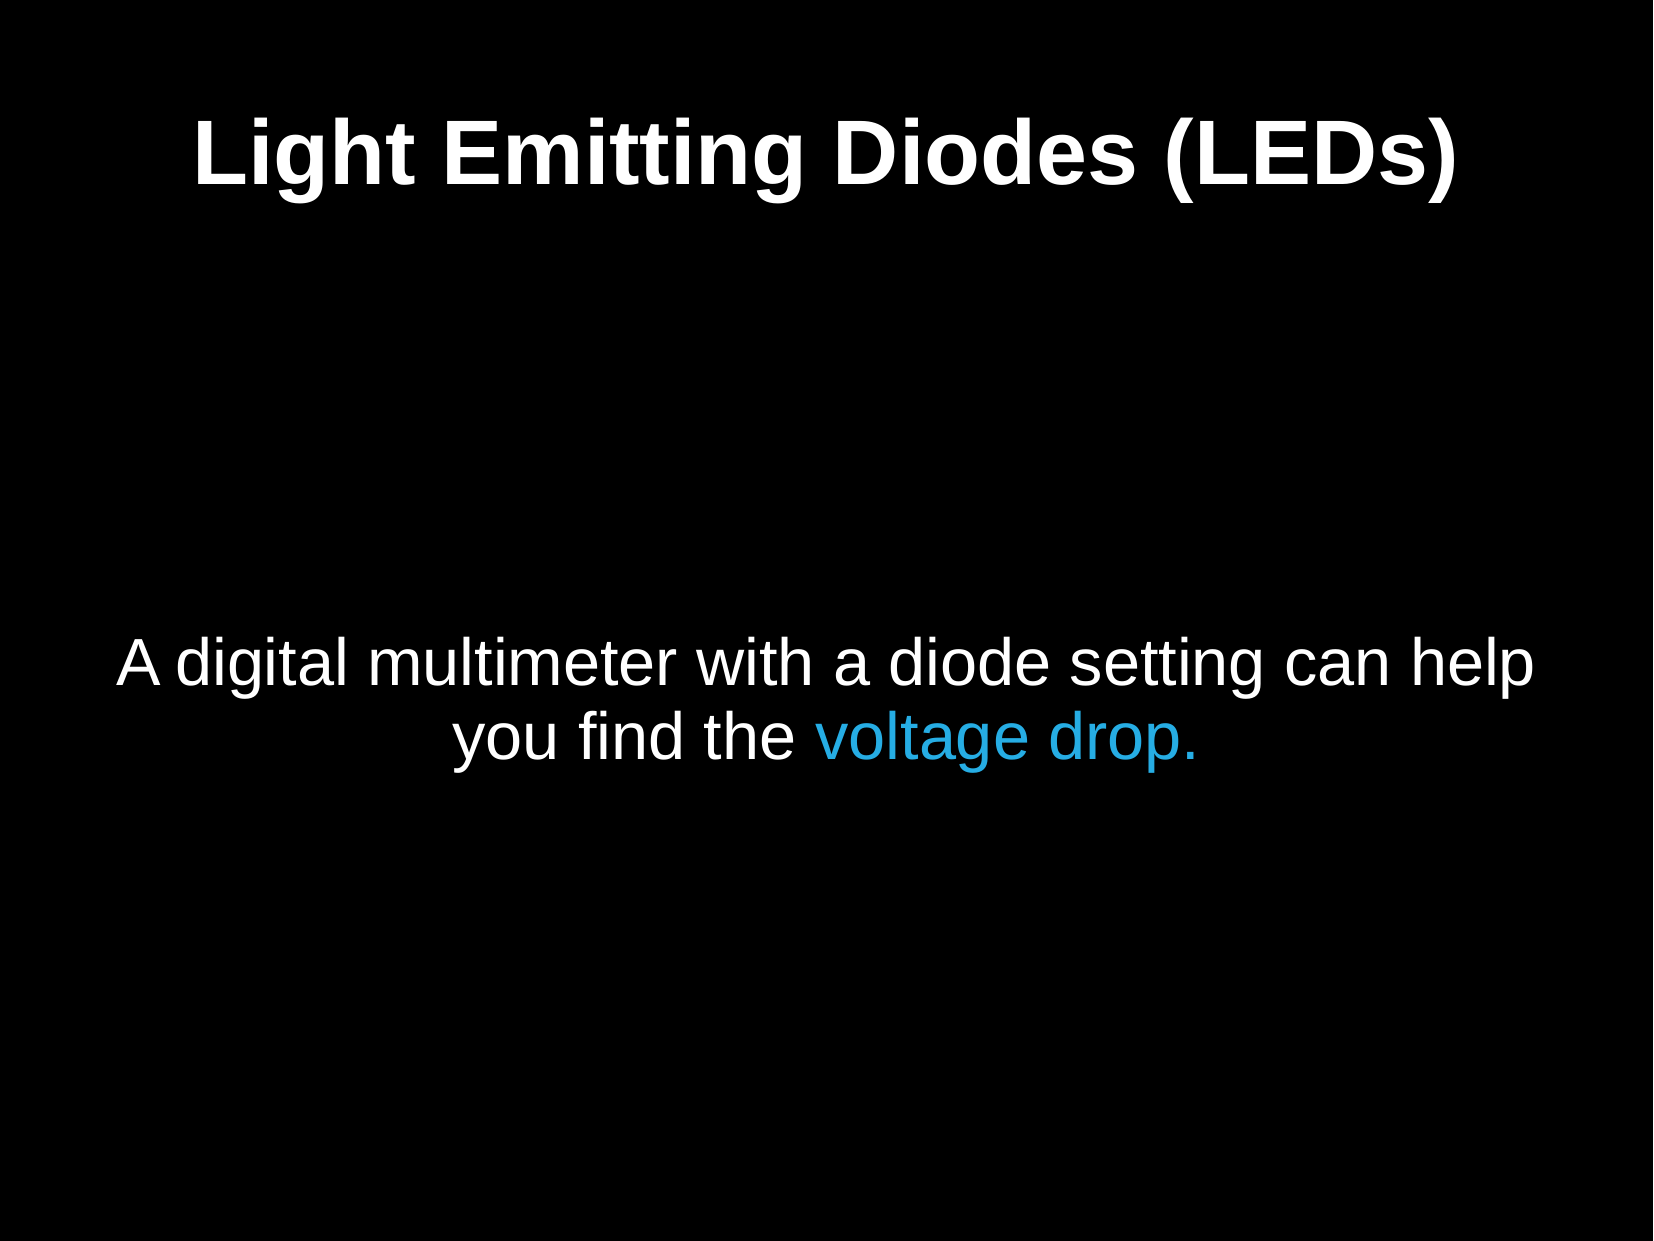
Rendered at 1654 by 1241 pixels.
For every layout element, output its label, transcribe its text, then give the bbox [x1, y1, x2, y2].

title Light Emitting Diodes (LEDs) [82, 49, 1571, 257]
subtitle A digital multimeter with a diode setting can help you find the voltage drop. [82, 290, 1571, 1109]
